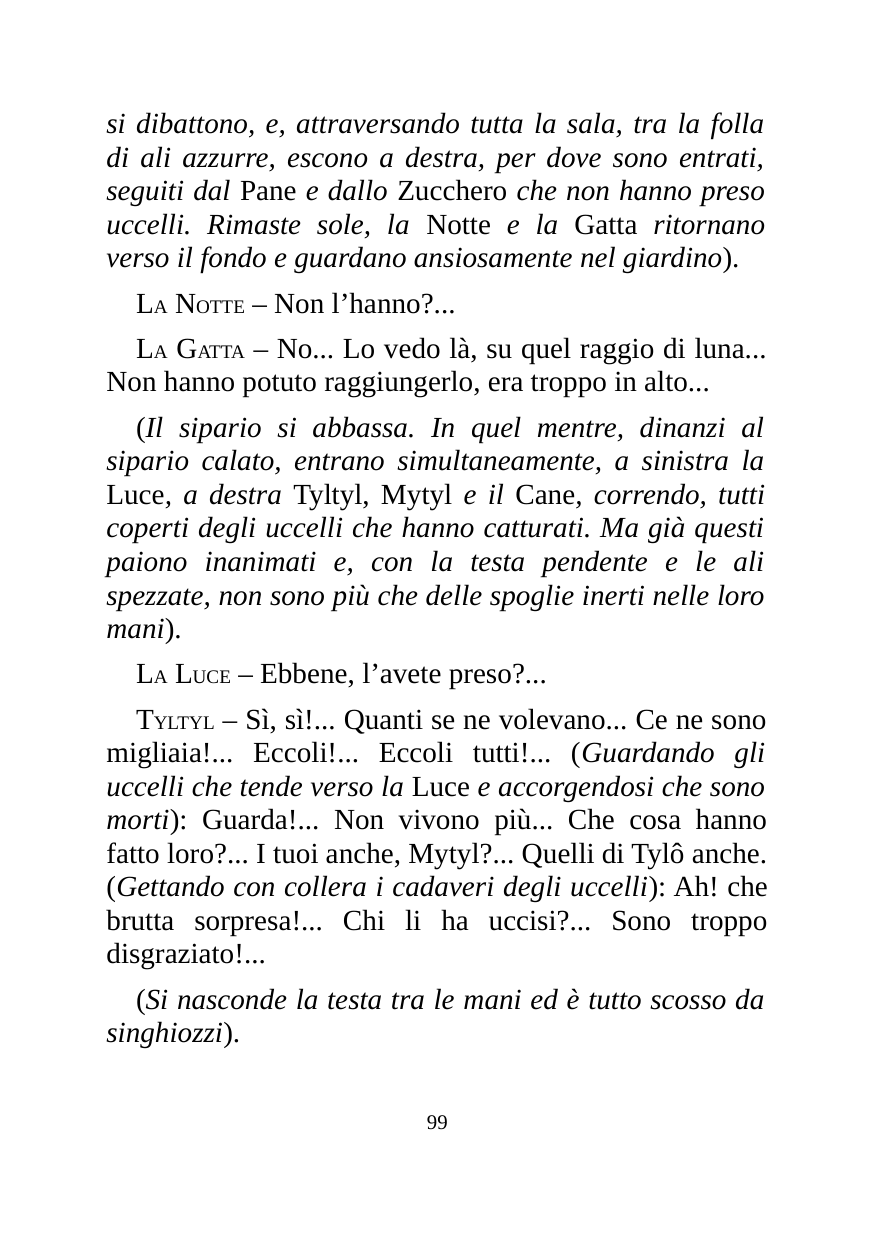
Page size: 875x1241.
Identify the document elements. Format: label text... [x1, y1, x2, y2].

text (Si nasconde la testa tra le mani ed è tutto scosso da singhiozzi). [106, 982, 768, 1049]
text si dibattono, e, attraversando tutta la sala, tra la folla di ali azzurre, escono a destra, per dove sono entrati, seguiti dal Pane e dallo Zucchero che non hanno preso uccelli. Rimaste sole, la Notte e la Gatta ritornano verso il fondo e guardano ansiosamente nel giardino). [106, 106, 768, 274]
text La Gatta – No... Lo vedo là, su quel raggio di luna... Non hanno potuto raggiungerlo, era troppo in alto... [106, 331, 768, 398]
text La Luce – Ebbene, l’avete preso?... [106, 656, 768, 690]
text Tyltyl – Sì, sì!... Quanti se ne volevano... Ce ne sono migliaia!... Eccoli!... Eccoli tutti!... (Guardando gli uccelli che tende verso la Luce e accorgendosi che sono morti): Guarda!... Non vivono più... Che cosa hanno fatto loro?... I tuoi anche, Mytyl?... Quelli di Tylô anche. (Gettando con collera i cadaveri degli uccelli): Ah! che brutta sorpresa!... Chi li ha uccisi?... Sono troppo disgraziato!... [106, 702, 768, 970]
text (Il sipario si abbassa. In quel mentre, dinanzi al sipario calato, entrano simultaneamente, a sinistra la Luce, a destra Tyltyl, Mytyl e il Cane, correndo, tutti coperti degli uccelli che hanno catturati. Ma già questi paiono inanimati e, con la testa pendente e le ali spezzate, non sono più che delle spoglie inerti nelle loro mani). [106, 410, 768, 645]
text La Notte – Non l’hanno?... [106, 286, 768, 319]
